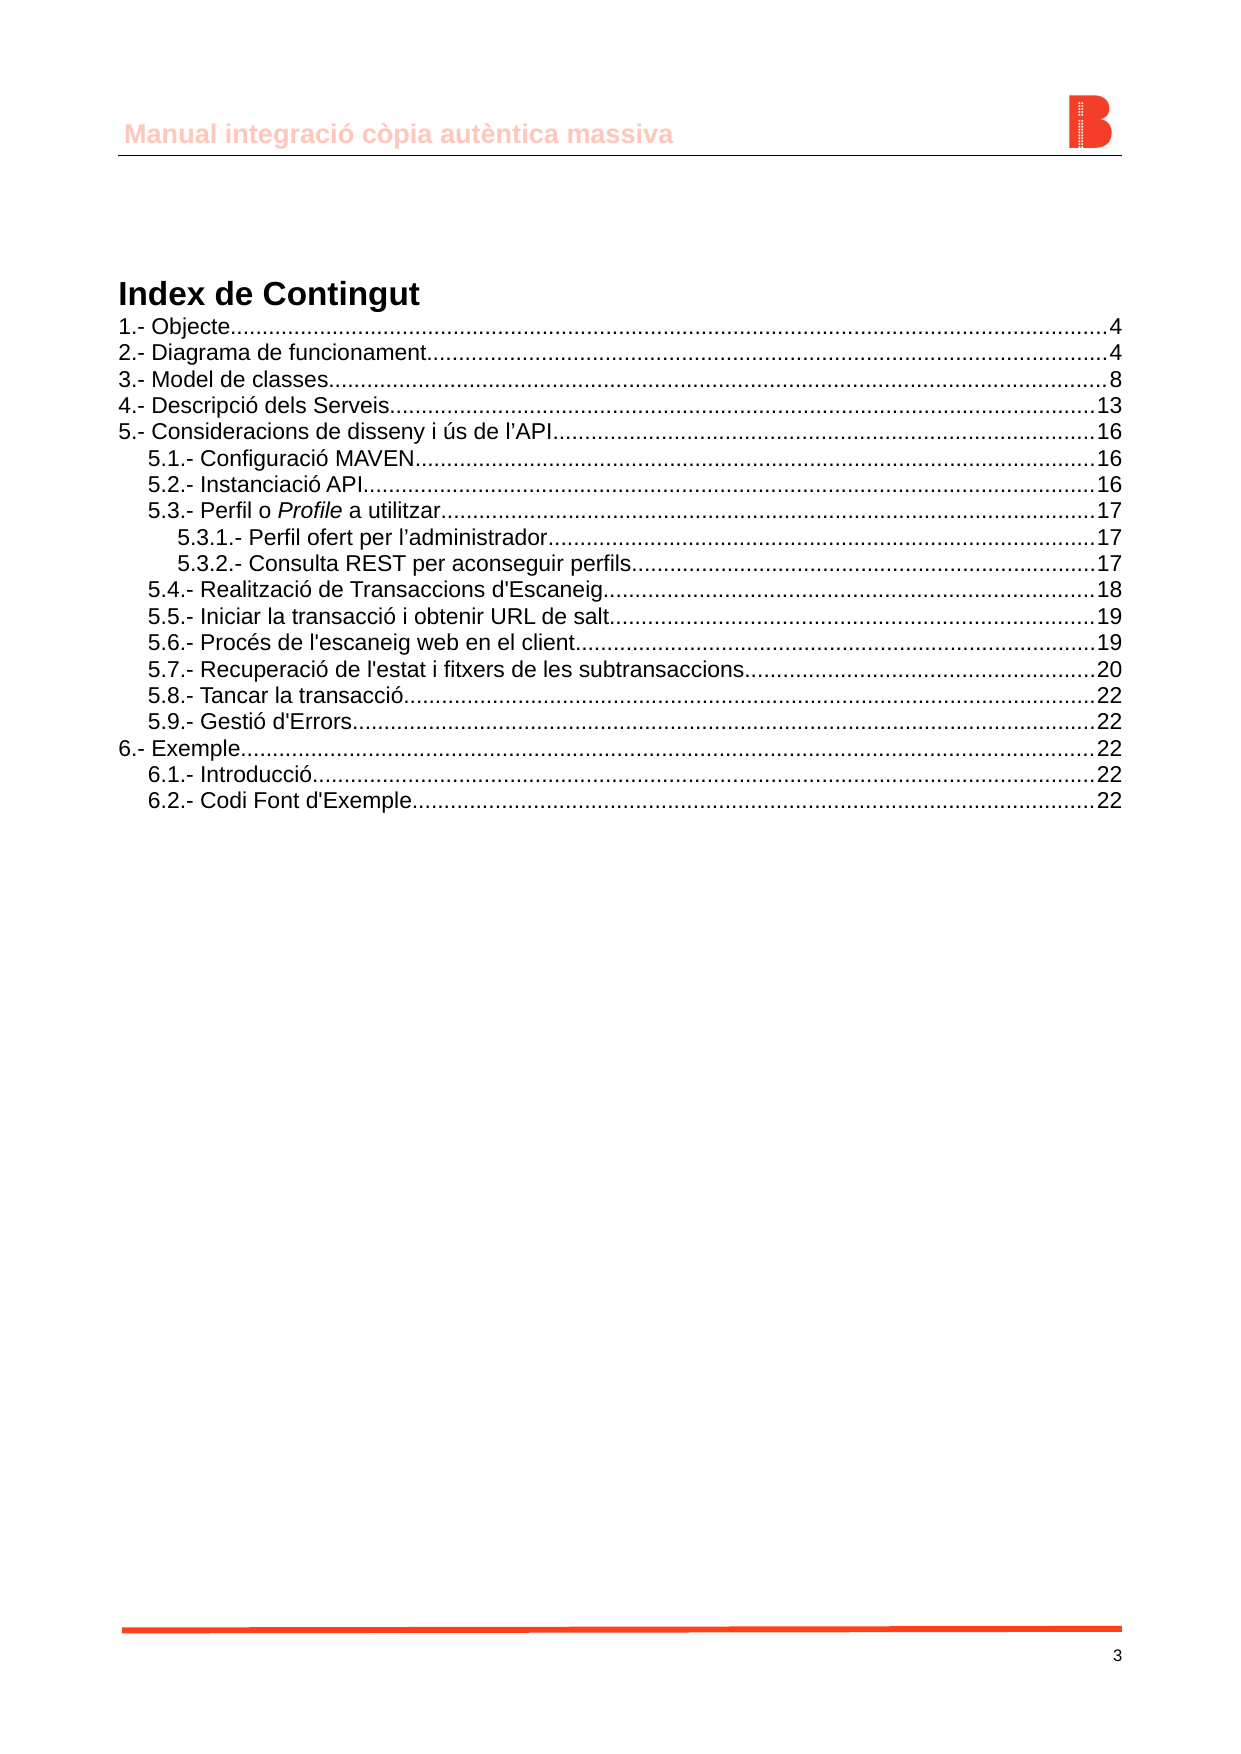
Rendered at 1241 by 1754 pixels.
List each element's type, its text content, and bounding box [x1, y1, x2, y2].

text 3.- Model de classes 8 [118, 366, 1122, 392]
text 5.1.- Configuració MAVEN 16 [148, 445, 1122, 471]
text 1.- Objecte 4 [118, 313, 1122, 339]
text 6.1.- Introducció 22 [148, 761, 1122, 787]
text 4.- Descripció dels Serveis 13 [118, 392, 1122, 418]
text 6.2.- Codi Font d'Exemple 22 [148, 787, 1122, 814]
text 2.- Diagrama de funcionament 4 [118, 339, 1122, 366]
text 5.3.- Perfil o Profile a utilitzar 17 [148, 497, 1122, 524]
text 6.- Exemple 22 [118, 734, 1122, 761]
text 5.- Consideracions de disseny i ús de l’API 16 [118, 418, 1122, 445]
subtitle Index de Contingut [118, 274, 1122, 313]
text 5.6.- Procés de l'escaneig web en el client 19 [148, 629, 1122, 656]
text 5.2.- Instanciació API 16 [148, 471, 1122, 497]
text 5.8.- Tancar la transacció 22 [148, 682, 1122, 708]
text 5.5.- Iniciar la transacció i obtenir URL de salt 19 [148, 603, 1122, 629]
text 5.3.2.- Consulta REST per aconseguir perfils 17 [177, 550, 1122, 576]
text 5.4.- Realització de Transaccions d'Escaneig 18 [148, 576, 1122, 603]
picture [1063, 94, 1117, 150]
text 5.7.- Recuperació de l'estat i fitxers de les subtransaccions 20 [148, 656, 1122, 682]
text 5.3.1.- Perfil ofert per l’administrador 17 [177, 524, 1122, 550]
text 5.9.- Gestió d'Errors 22 [148, 708, 1122, 734]
